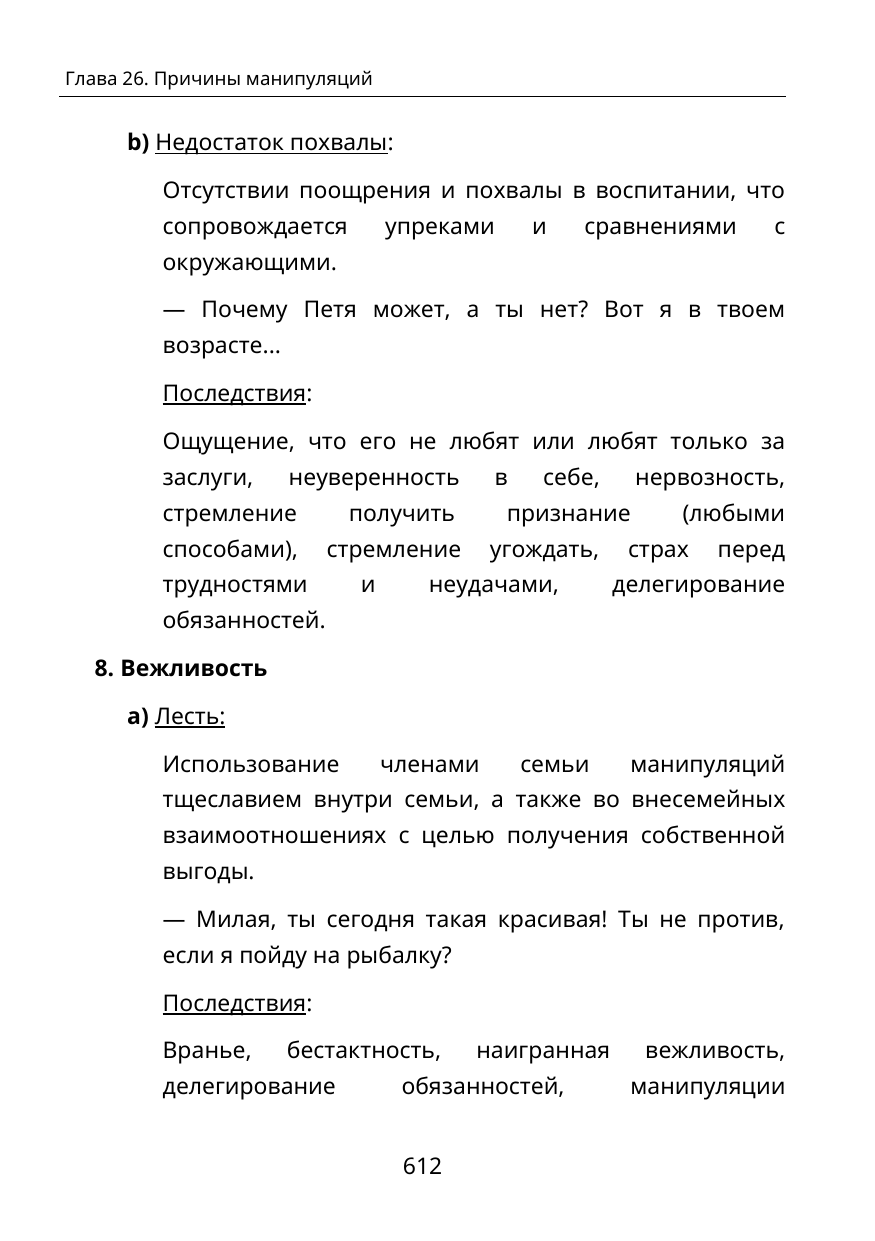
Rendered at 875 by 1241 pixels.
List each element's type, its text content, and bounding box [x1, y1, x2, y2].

list Вежливость [88, 652, 786, 683]
list — Милая, ты сегодня такая красивая! Ты не против, если я пойду на рыбалку? [121, 903, 786, 970]
list Недостаток похвалы: [121, 126, 786, 157]
list Ощущение, что его не любят или любят только за заслуги, неуверенность в себе, нервозность, стремление получить признание (любыми способами), стремление угождать, страх перед трудностями и неудачами, делегирование обязанностей. [121, 425, 786, 636]
list Последствия: [121, 377, 786, 408]
list Использование членами семьи манипуляций тщеславием внутри семьи, а также во внесемейных взаимоотношениях с целью получения собственной выгоды. [121, 747, 786, 887]
list Вранье, бестактность, наигранная вежливость, делегирование обязанностей, манипуляции [121, 1034, 786, 1102]
list Отсутствии поощрения и похвалы в воспитании, что сопровождается упреками и сравнениями с окружающими. [121, 174, 786, 277]
list Последствия: [121, 987, 786, 1018]
list Лесть: [121, 700, 786, 731]
list — Почему Петя может, а ты нет? Вот я в твоем возрасте... [121, 293, 786, 361]
